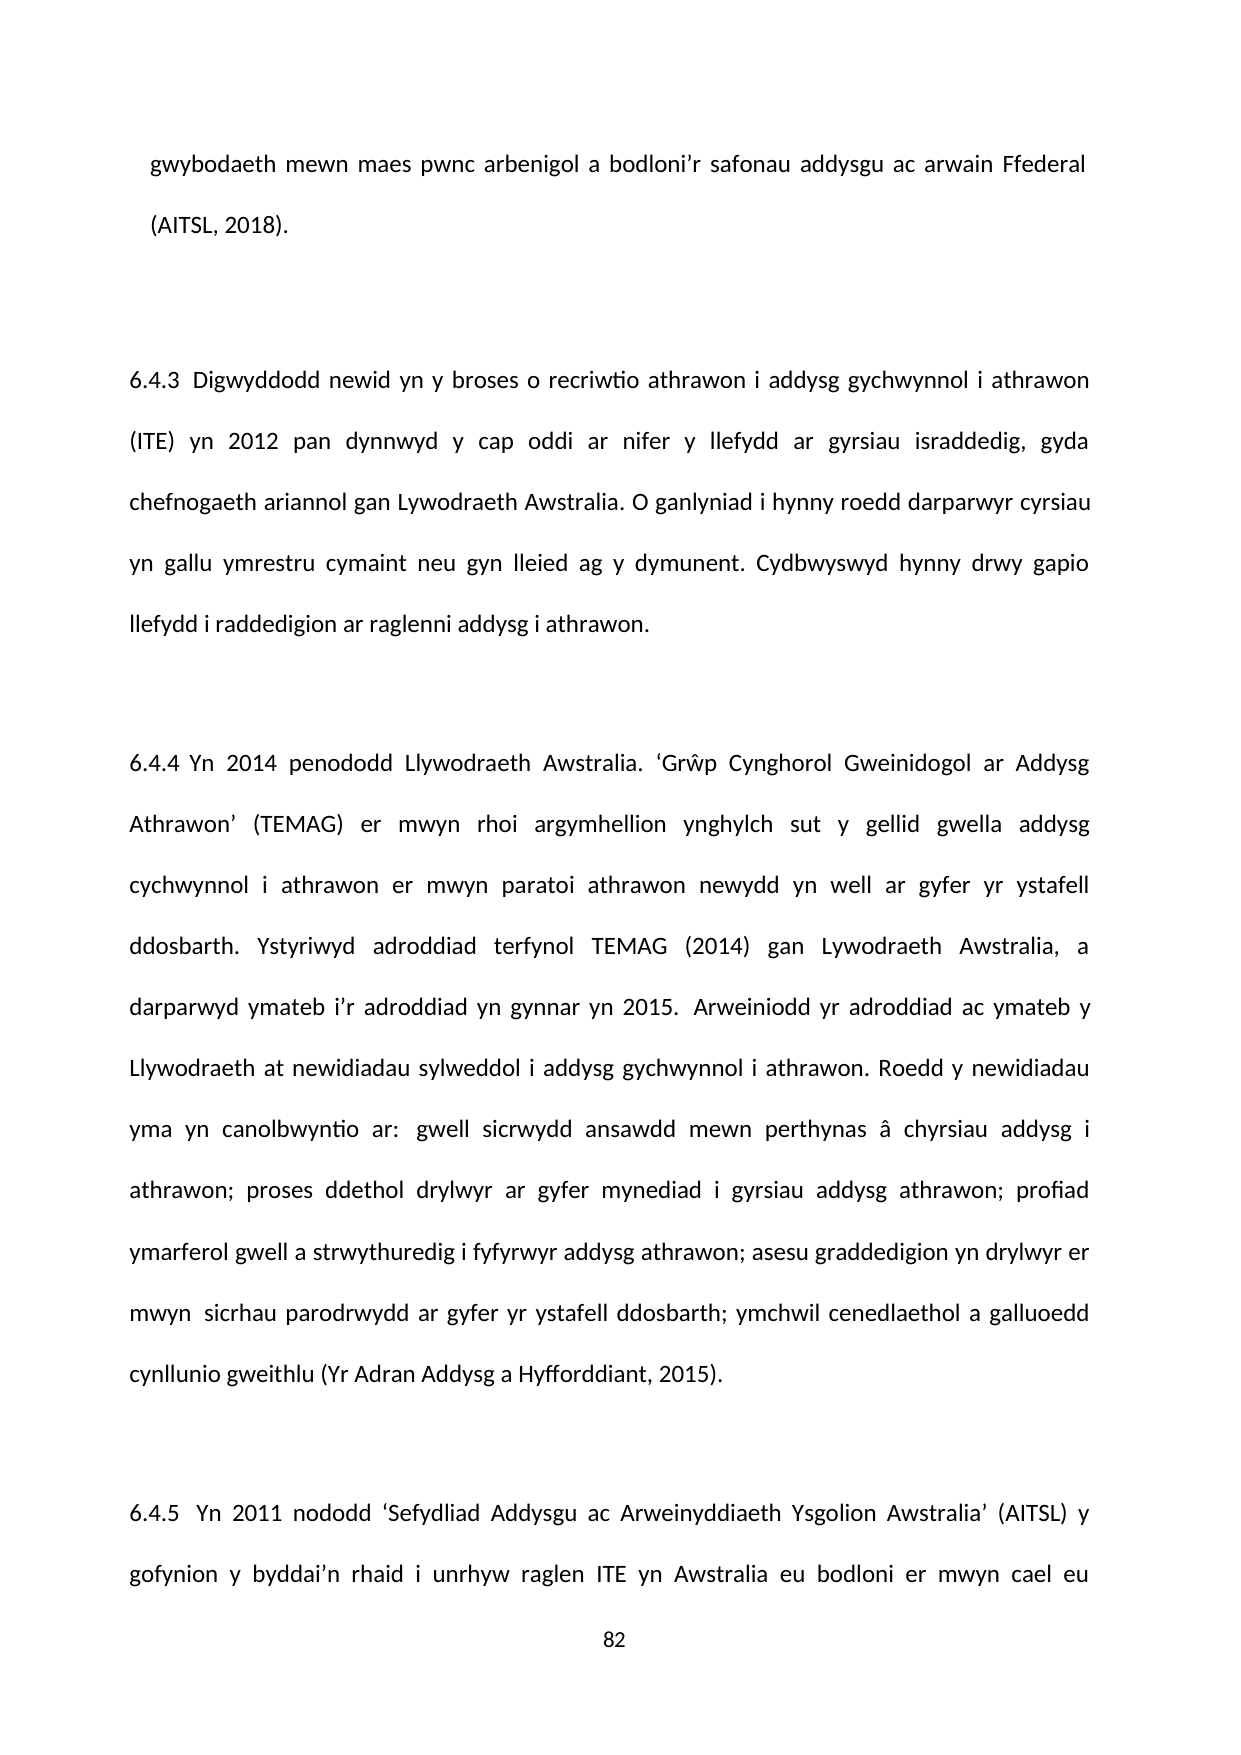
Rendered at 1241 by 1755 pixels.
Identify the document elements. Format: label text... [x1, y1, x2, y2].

list Yn 2014 penododd Llywodraeth Awstralia. ‘Grŵp Cynghorol Gweinidogol ar Addysg Athrawon’ (TEMAG) er mwyn rhoi argymhellion ynghylch sut y gellid gwella addysg cychwynnol i athrawon er mwyn paratoi athrawon newydd yn well ar gyfer yr ystafell ddosbarth. Ystyriwyd adroddiad terfynol TEMAG (2014) gan Lywodraeth Awstralia, a darparwyd ymateb i’r adroddiad yn gynnar yn 2015. Arweiniodd yr adroddiad ac ymateb y Llywodraeth at newidiadau sylweddol i addysg gychwynnol i athrawon. Roedd y newidiadau yma yn canolbwyntio ar: gwell sicrwydd ansawdd mewn perthynas â chyrsiau addysg i athrawon; proses ddethol drylwyr ar gyfer mynediad i gyrsiau addysg athrawon; profiad ymarferol gwell a strwythuredig i fyfyrwyr addysg athrawon; asesu graddedigion yn drylwyr er mwyn sicrhau parodrwydd ar gyfer yr ystafell ddosbarth; ymchwil cenedlaethol a galluoedd cynllunio gweithlu (Yr Adran Addysg a Hyfforddiant, 2015). [129, 747, 1091, 1388]
text gwybodaeth mewn maes pwnc arbenigol a bodloni’r safonau addysgu ac arwain Ffederal (AITSL, 2018). [150, 148, 1103, 239]
list Digwyddodd newid yn y broses o recriwtio athrawon i addysg gychwynnol i athrawon (ITE) yn 2012 pan dynnwyd y cap oddi ar nifer y llefydd ar gyrsiau israddedig, gyda chefnogaeth ariannol gan Lywodraeth Awstralia. O ganlyniad i hynny roedd darparwyr cyrsiau yn gallu ymrestru cymaint neu gyn lleied ag y dymunent. Cydbwyswyd hynny drwy gapio llefydd i raddedigion ar raglenni addysg i athrawon. [129, 364, 1091, 639]
list Yn 2011 nododd ‘Sefydliad Addysgu ac Arweinyddiaeth Ysgolion Awstralia’ (AITSL) y gofynion y byddai’n rhaid i unrhyw raglen ITE yn Awstralia eu bodloni er mwyn cael eu [129, 1497, 1091, 1588]
